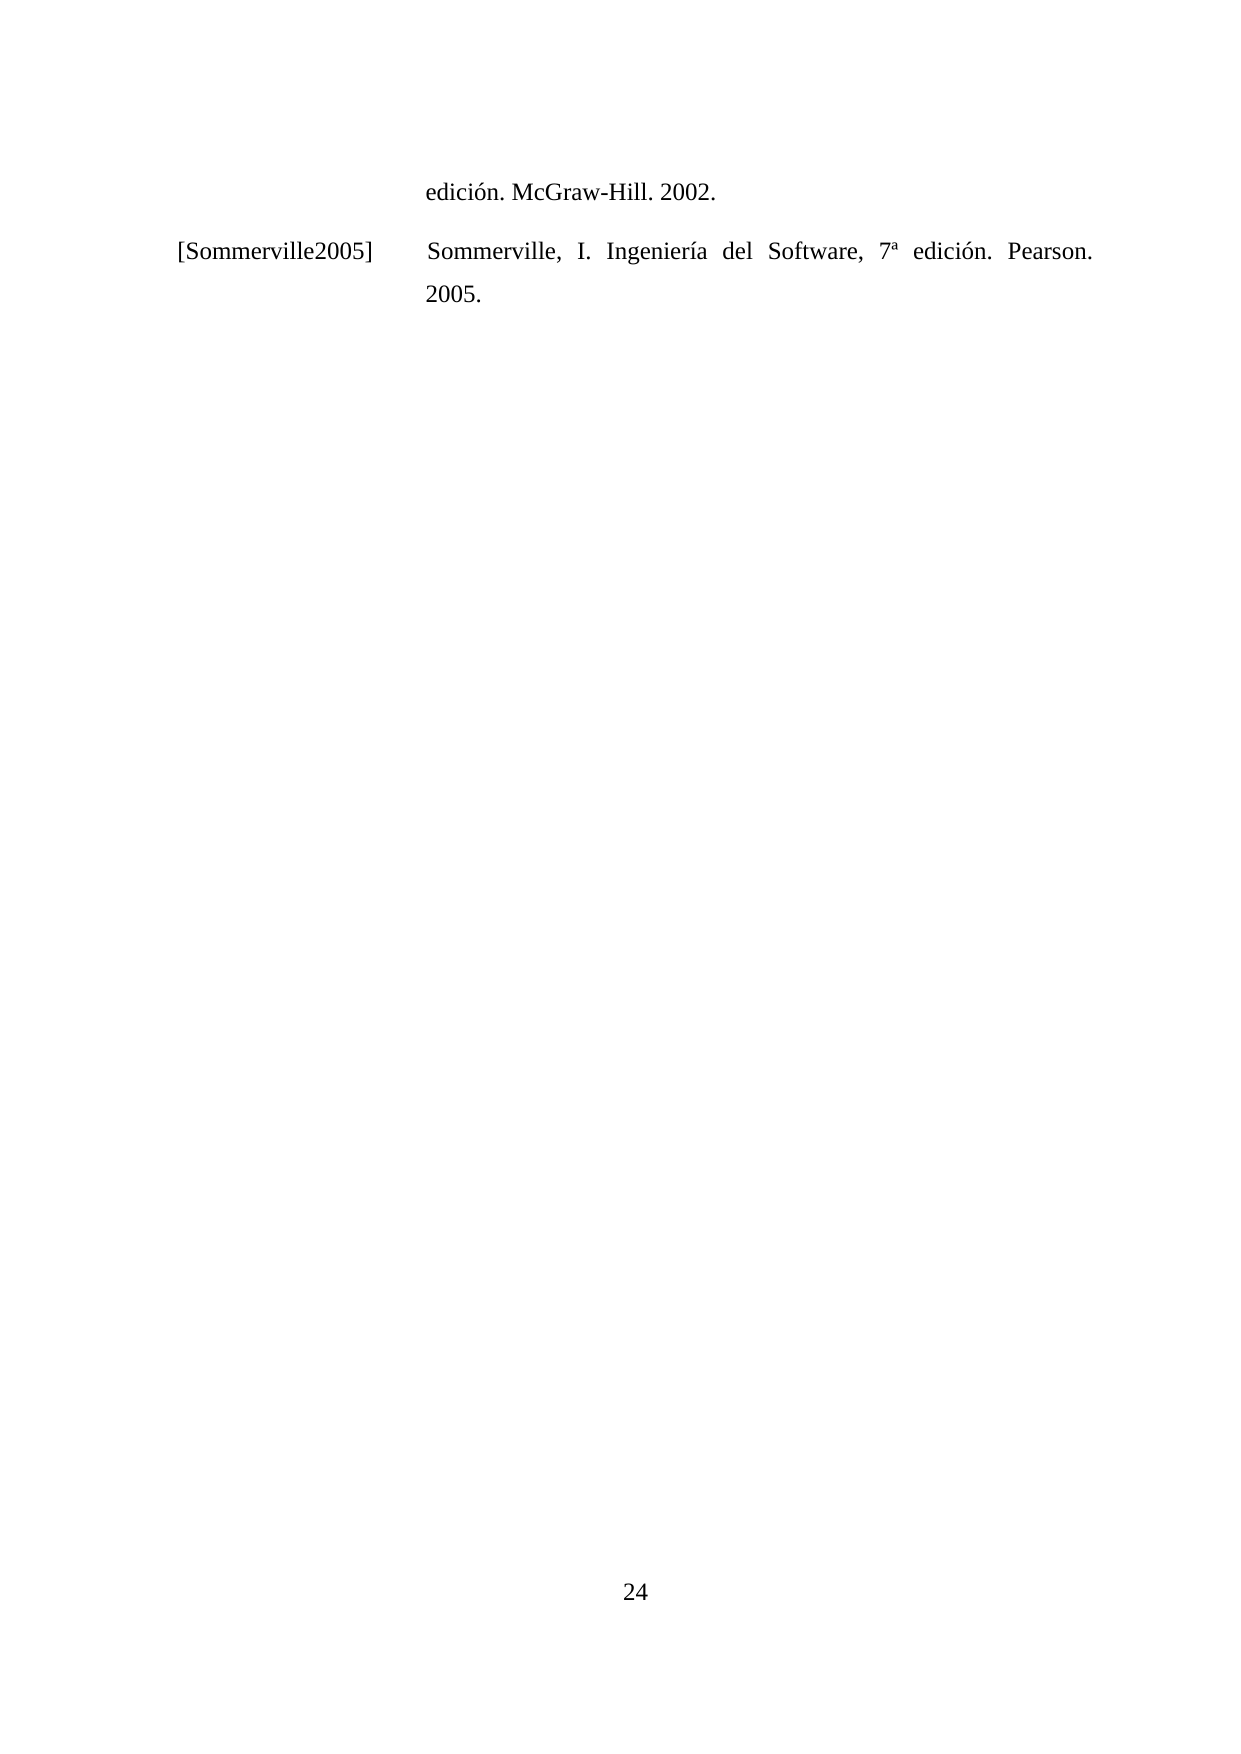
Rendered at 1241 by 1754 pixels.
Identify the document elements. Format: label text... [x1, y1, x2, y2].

table_cell [177, 177, 427, 236]
table_cell Sommerville, I. Ingeniería del Software, 7ª edición. Pearson. 2005. [427, 236, 1093, 340]
table_cell [Sommerville2005] [177, 236, 427, 340]
table_cell edición. McGraw-Hill. 2002. [427, 177, 1093, 236]
